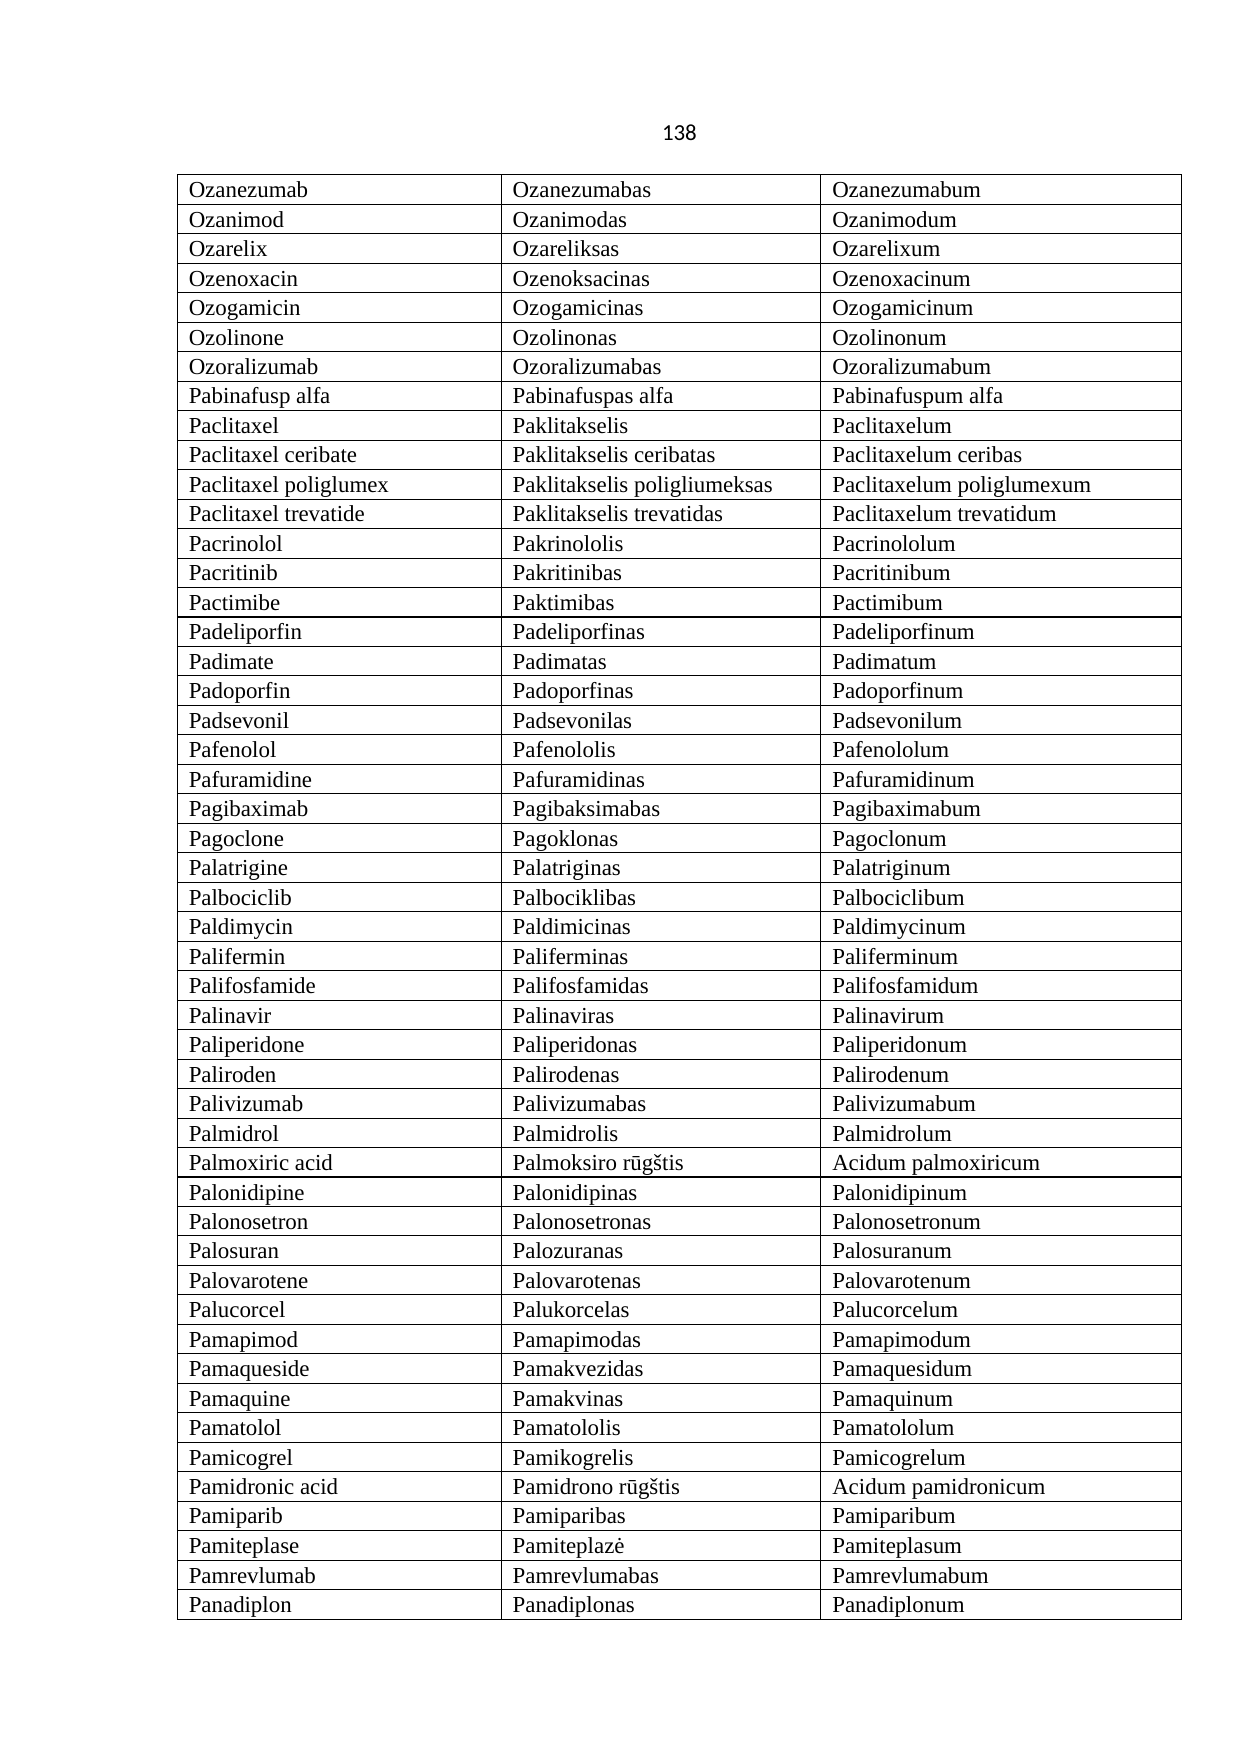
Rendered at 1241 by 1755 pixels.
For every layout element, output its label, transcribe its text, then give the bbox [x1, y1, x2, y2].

table_cell Pamiparibum [821, 1502, 1181, 1530]
table_cell Paclitaxel [178, 411, 501, 439]
table_cell Paklitakselis [502, 411, 820, 439]
table_cell Palonosetron [178, 1207, 501, 1235]
table_cell Palovarotene [178, 1266, 501, 1294]
table_cell Pamatololum [821, 1413, 1181, 1442]
table_cell Paliferminas [502, 942, 820, 970]
table_cell Palifosfamidum [821, 971, 1181, 999]
table_cell Pagibaksimabas [502, 794, 820, 823]
table_cell Paldimycinum [821, 912, 1181, 941]
table_cell Palonosetronas [502, 1207, 820, 1235]
table_cell Ozarelix [178, 234, 501, 263]
table_cell Pactimibum [821, 588, 1181, 616]
table_cell Pamaquinum [821, 1384, 1181, 1412]
table_cell Palivizumabas [502, 1089, 820, 1117]
table_cell Pactimibe [178, 588, 501, 616]
table_cell Pagibaximab [178, 794, 501, 823]
table_cell Pamiteplasum [821, 1531, 1181, 1560]
table_cell Padeliporfinas [502, 618, 820, 646]
table_cell Pafuramidinum [821, 765, 1181, 793]
table_cell Paclitaxelum ceribas [821, 441, 1181, 469]
table_cell Paldimicinas [502, 912, 820, 941]
table_cell Ozolinonum [821, 323, 1181, 351]
table_cell Pacrinololum [821, 529, 1181, 557]
table_cell Ozanimodas [502, 205, 820, 233]
table_cell Palmidrolis [502, 1119, 820, 1147]
table_cell Padsevonilum [821, 706, 1181, 734]
table_cell Pacrinolol [178, 529, 501, 557]
table_cell Pamiparibas [502, 1502, 820, 1530]
table_cell Palovarotenas [502, 1266, 820, 1294]
table_cell Palonidipinas [502, 1178, 820, 1206]
table_cell Palonosetronum [821, 1207, 1181, 1235]
table_cell Palmoksiro rūgštis [502, 1148, 820, 1176]
table_cell Palivizumabum [821, 1089, 1181, 1117]
table_cell Pamakvinas [502, 1384, 820, 1412]
table_cell Palatrigine [178, 853, 501, 882]
table_cell Pamatololis [502, 1413, 820, 1442]
table_cell Palatriginas [502, 853, 820, 882]
table_cell Padsevonil [178, 706, 501, 734]
table_cell Pamaquesidum [821, 1354, 1181, 1383]
table_cell Ozolinone [178, 323, 501, 351]
table_cell Ozoralizumabas [502, 352, 820, 381]
table_cell Ozenoxacinum [821, 264, 1181, 292]
table_cell Paliperidonum [821, 1030, 1181, 1058]
table_cell Palosuran [178, 1236, 501, 1265]
table_cell Padeliporfinum [821, 618, 1181, 646]
table_cell Ozogamicin [178, 293, 501, 322]
table_cell Palonidipinum [821, 1178, 1181, 1206]
table_cell Acidum pamidronicum [821, 1472, 1181, 1501]
table_cell Pafenololis [502, 735, 820, 764]
table_cell Panadiplonum [821, 1590, 1181, 1619]
table_cell Ozogamicinum [821, 293, 1181, 322]
table_cell Pabinafusp alfa [178, 382, 501, 410]
table_cell Palbociclibum [821, 883, 1181, 911]
table_cell Paliperidone [178, 1030, 501, 1058]
table_cell Pagoclonum [821, 824, 1181, 852]
table_cell Paliroden [178, 1060, 501, 1088]
table_cell Ozenoxacin [178, 264, 501, 292]
table_cell Palozuranas [502, 1236, 820, 1265]
table_cell Pamicogrelum [821, 1443, 1181, 1471]
table_cell Pamiteplase [178, 1531, 501, 1560]
table_cell Pamatolol [178, 1413, 501, 1442]
table_cell Pacritinibum [821, 559, 1181, 587]
table_cell Palucorcel [178, 1295, 501, 1324]
table_cell Ozanezumab [178, 175, 501, 204]
table_cell Ozoralizumabum [821, 352, 1181, 381]
table_cell Panadiplonas [502, 1590, 820, 1619]
table_cell Palirodenum [821, 1060, 1181, 1088]
table_cell Pafenololum [821, 735, 1181, 764]
table_cell Padoporfinum [821, 676, 1181, 705]
table_cell Palbociklibas [502, 883, 820, 911]
table_cell Paclitaxel ceribate [178, 441, 501, 469]
table_cell Palinavirum [821, 1001, 1181, 1029]
table_cell Ozanezumabum [821, 175, 1181, 204]
table_cell Panadiplon [178, 1590, 501, 1619]
table_cell Paclitaxel poliglumex [178, 470, 501, 498]
table_cell Palucorcelum [821, 1295, 1181, 1324]
table_cell Padimatas [502, 647, 820, 675]
table_cell Pafuramidine [178, 765, 501, 793]
table_cell Pamrevlumabum [821, 1561, 1181, 1589]
table_cell Padoporfin [178, 676, 501, 705]
table_cell Palifermin [178, 942, 501, 970]
table_cell Pamiteplazė [502, 1531, 820, 1560]
table_cell Padimatum [821, 647, 1181, 675]
table_cell Palirodenas [502, 1060, 820, 1088]
table_cell Pamakvezidas [502, 1354, 820, 1383]
table_cell Pamikogrelis [502, 1443, 820, 1471]
table_cell Palinaviras [502, 1001, 820, 1029]
table_cell Pamrevlumab [178, 1561, 501, 1589]
table_cell Pamapimodas [502, 1325, 820, 1353]
table_cell Palifosfamidas [502, 971, 820, 999]
table_cell Paldimycin [178, 912, 501, 941]
table_cell Pamicogrel [178, 1443, 501, 1471]
table_cell Pamiparib [178, 1502, 501, 1530]
table_cell Pamaquine [178, 1384, 501, 1412]
table_cell Pamidrono rūgštis [502, 1472, 820, 1501]
table_cell Ozoralizumab [178, 352, 501, 381]
table_cell Pamapimodum [821, 1325, 1181, 1353]
table_cell Pabinafuspas alfa [502, 382, 820, 410]
table_cell Palatriginum [821, 853, 1181, 882]
table_cell Palmoxiric acid [178, 1148, 501, 1176]
table_cell Ozanimodum [821, 205, 1181, 233]
table_cell Ozenoksacinas [502, 264, 820, 292]
table_cell Palinavir [178, 1001, 501, 1029]
table_cell Pakrinololis [502, 529, 820, 557]
table_cell Pamapimod [178, 1325, 501, 1353]
table_cell Ozanimod [178, 205, 501, 233]
table_cell Pafenolol [178, 735, 501, 764]
table_cell Pagoclone [178, 824, 501, 852]
table_cell Paklitakselis ceribatas [502, 441, 820, 469]
table_cell Ozolinonas [502, 323, 820, 351]
table_cell Paclitaxelum poliglumexum [821, 470, 1181, 498]
table_cell Paliperidonas [502, 1030, 820, 1058]
table_cell Ozarelixum [821, 234, 1181, 263]
table_cell Pacritinib [178, 559, 501, 587]
table_cell Pakritinibas [502, 559, 820, 587]
table_cell Acidum palmoxiricum [821, 1148, 1181, 1176]
table_cell Palosuranum [821, 1236, 1181, 1265]
table_cell Padsevonilas [502, 706, 820, 734]
table_cell Pagoklonas [502, 824, 820, 852]
table_cell Paclitaxelum [821, 411, 1181, 439]
table_cell Pafuramidinas [502, 765, 820, 793]
table_cell Paliferminum [821, 942, 1181, 970]
table_cell Palukorcelas [502, 1295, 820, 1324]
table_cell Paklitakselis poligliumeksas [502, 470, 820, 498]
table_cell Paclitaxelum trevatidum [821, 500, 1181, 528]
table_cell Ozogamicinas [502, 293, 820, 322]
table_cell Palifosfamide [178, 971, 501, 999]
table_cell Palmidrolum [821, 1119, 1181, 1147]
table_cell Pamaqueside [178, 1354, 501, 1383]
table_cell Pagibaximabum [821, 794, 1181, 823]
table_cell Pamrevlumabas [502, 1561, 820, 1589]
table_cell Palivizumab [178, 1089, 501, 1117]
table_cell Padoporfinas [502, 676, 820, 705]
table_cell Padeliporfin [178, 618, 501, 646]
table_cell Palonidipine [178, 1178, 501, 1206]
table_cell Palovarotenum [821, 1266, 1181, 1294]
table_cell Palbociclib [178, 883, 501, 911]
table_cell Paktimibas [502, 588, 820, 616]
table_cell Pamidronic acid [178, 1472, 501, 1501]
table_cell Paklitakselis trevatidas [502, 500, 820, 528]
table_cell Palmidrol [178, 1119, 501, 1147]
table_cell Ozareliksas [502, 234, 820, 263]
table_cell Padimate [178, 647, 501, 675]
table_cell Paclitaxel trevatide [178, 500, 501, 528]
table_cell Ozanezumabas [502, 175, 820, 204]
table_cell Pabinafuspum alfa [821, 382, 1181, 410]
